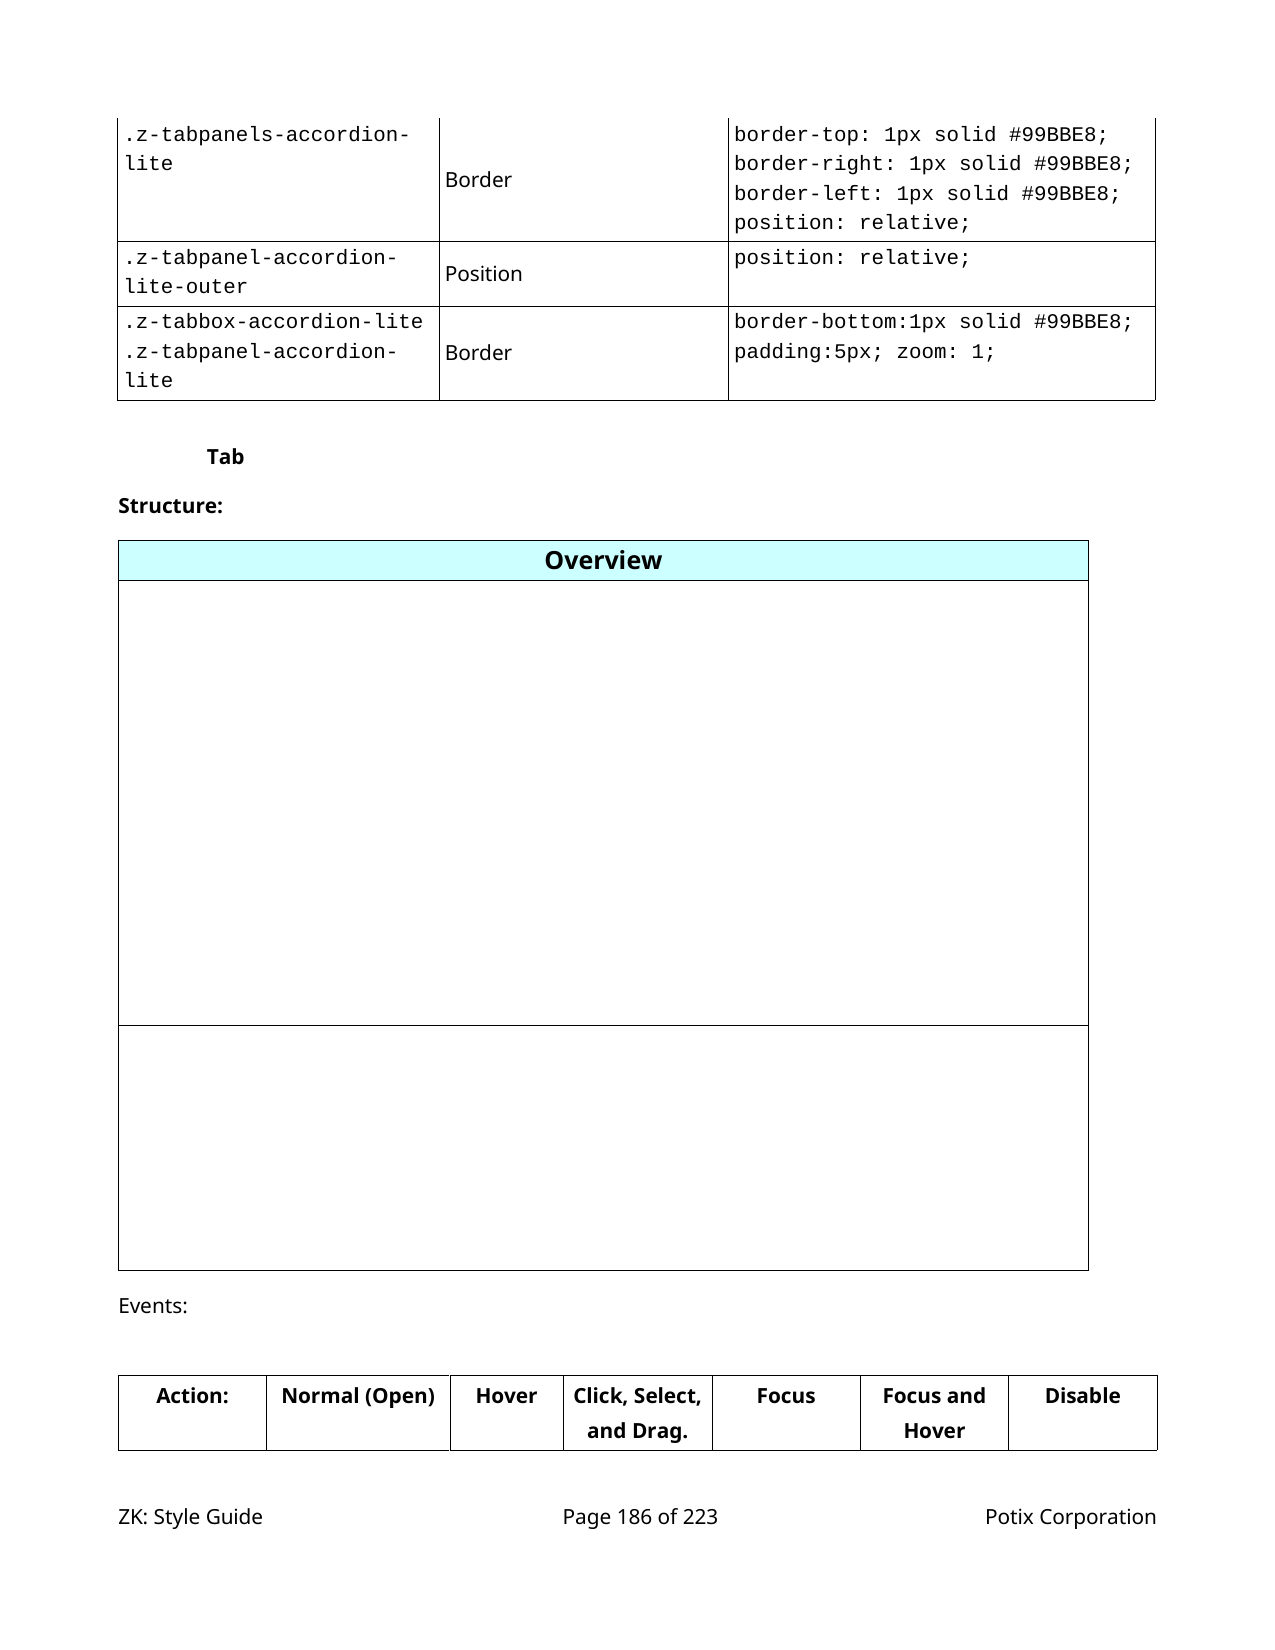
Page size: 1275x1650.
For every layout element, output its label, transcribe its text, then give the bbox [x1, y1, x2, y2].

table_header Hover [451, 1376, 563, 1450]
table_header Focus and Hover [861, 1376, 1008, 1450]
table_header Disable [1009, 1376, 1157, 1450]
text Structure: [118, 491, 1157, 519]
table_header Click, Select, and Drag. [564, 1376, 712, 1450]
table_cell .z-tabbox-accordion-lite .z-tabpanel-accordion-lite [118, 307, 439, 400]
table_header Action: [119, 1376, 266, 1450]
table_cell Position [440, 242, 728, 306]
table_header Focus [713, 1376, 860, 1450]
table_cell .z-tabpanel-accordion-lite-outer [118, 242, 439, 306]
table_cell border-top: 1px solid #99BBE8; border-right: 1px solid #99BBE8; border-left: 1px solid #99BBE8; position: relative; [729, 118, 1155, 241]
text Events: [118, 1291, 1157, 1355]
table_cell [119, 581, 1088, 1025]
table_cell border-bottom:1px solid #99BBE8; padding:5px; zoom: 1; [729, 307, 1155, 400]
table_cell .z-tabpanels-accordion-lite [118, 118, 439, 241]
table_header Overview [119, 541, 1088, 580]
table_cell Border [440, 118, 728, 241]
table_cell Border [440, 307, 728, 400]
subtitle Tab [207, 442, 1157, 470]
table_header Normal (Open) [267, 1376, 449, 1450]
table_cell [119, 1026, 1088, 1270]
table_cell position: relative; [729, 242, 1155, 306]
